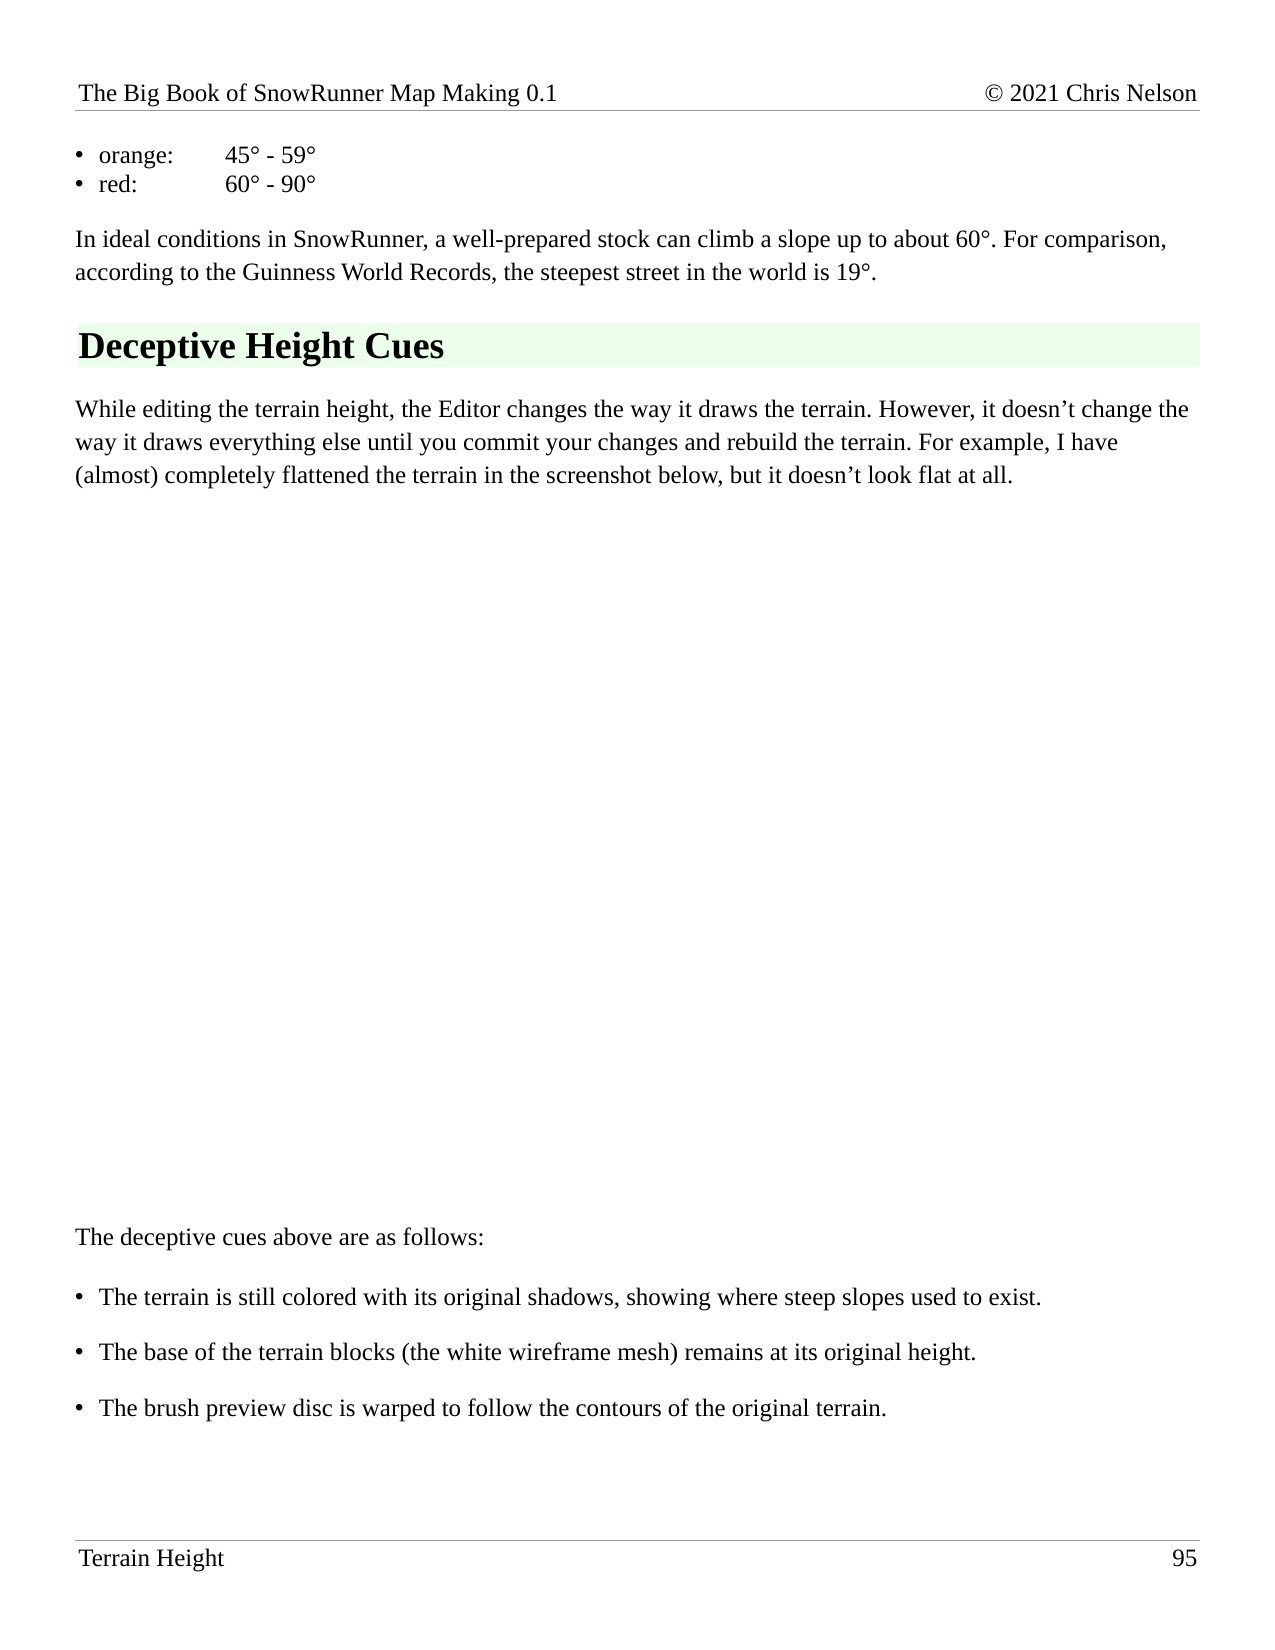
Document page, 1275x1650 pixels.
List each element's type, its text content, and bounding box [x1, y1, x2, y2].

list The base of the terrain blocks (the white wireframe mesh) remains at its original height. [75, 1337, 1200, 1366]
text The deceptive cues above are as follows: [75, 1222, 1200, 1251]
text In ideal conditions in SnowRunner, a well-prepared stock can climb a slope up to about 60°. For comparison, according to the Guinness World Records, the steepest street in the world is 19°. [75, 224, 1200, 286]
list orange: 45° - 59° [75, 140, 1200, 169]
list red: 60° - 90° [75, 169, 1200, 197]
text While editing the terrain height, the Editor changes the way it draws the terrain. However, it doesn’t change the way it draws everything else until you commit your changes and rebuild the terrain. For example, I have (almost) completely flattened the terrain in the screenshot below, but it doesn’t look flat at all. [75, 394, 1200, 489]
list The brush preview disc is warped to follow the contours of the original terrain. [75, 1393, 1200, 1422]
list The terrain is still colored with its original shadows, showing where steep slopes used to exist. [75, 1282, 1200, 1311]
subtitle Deceptive Height Cues [78, 323, 1200, 367]
